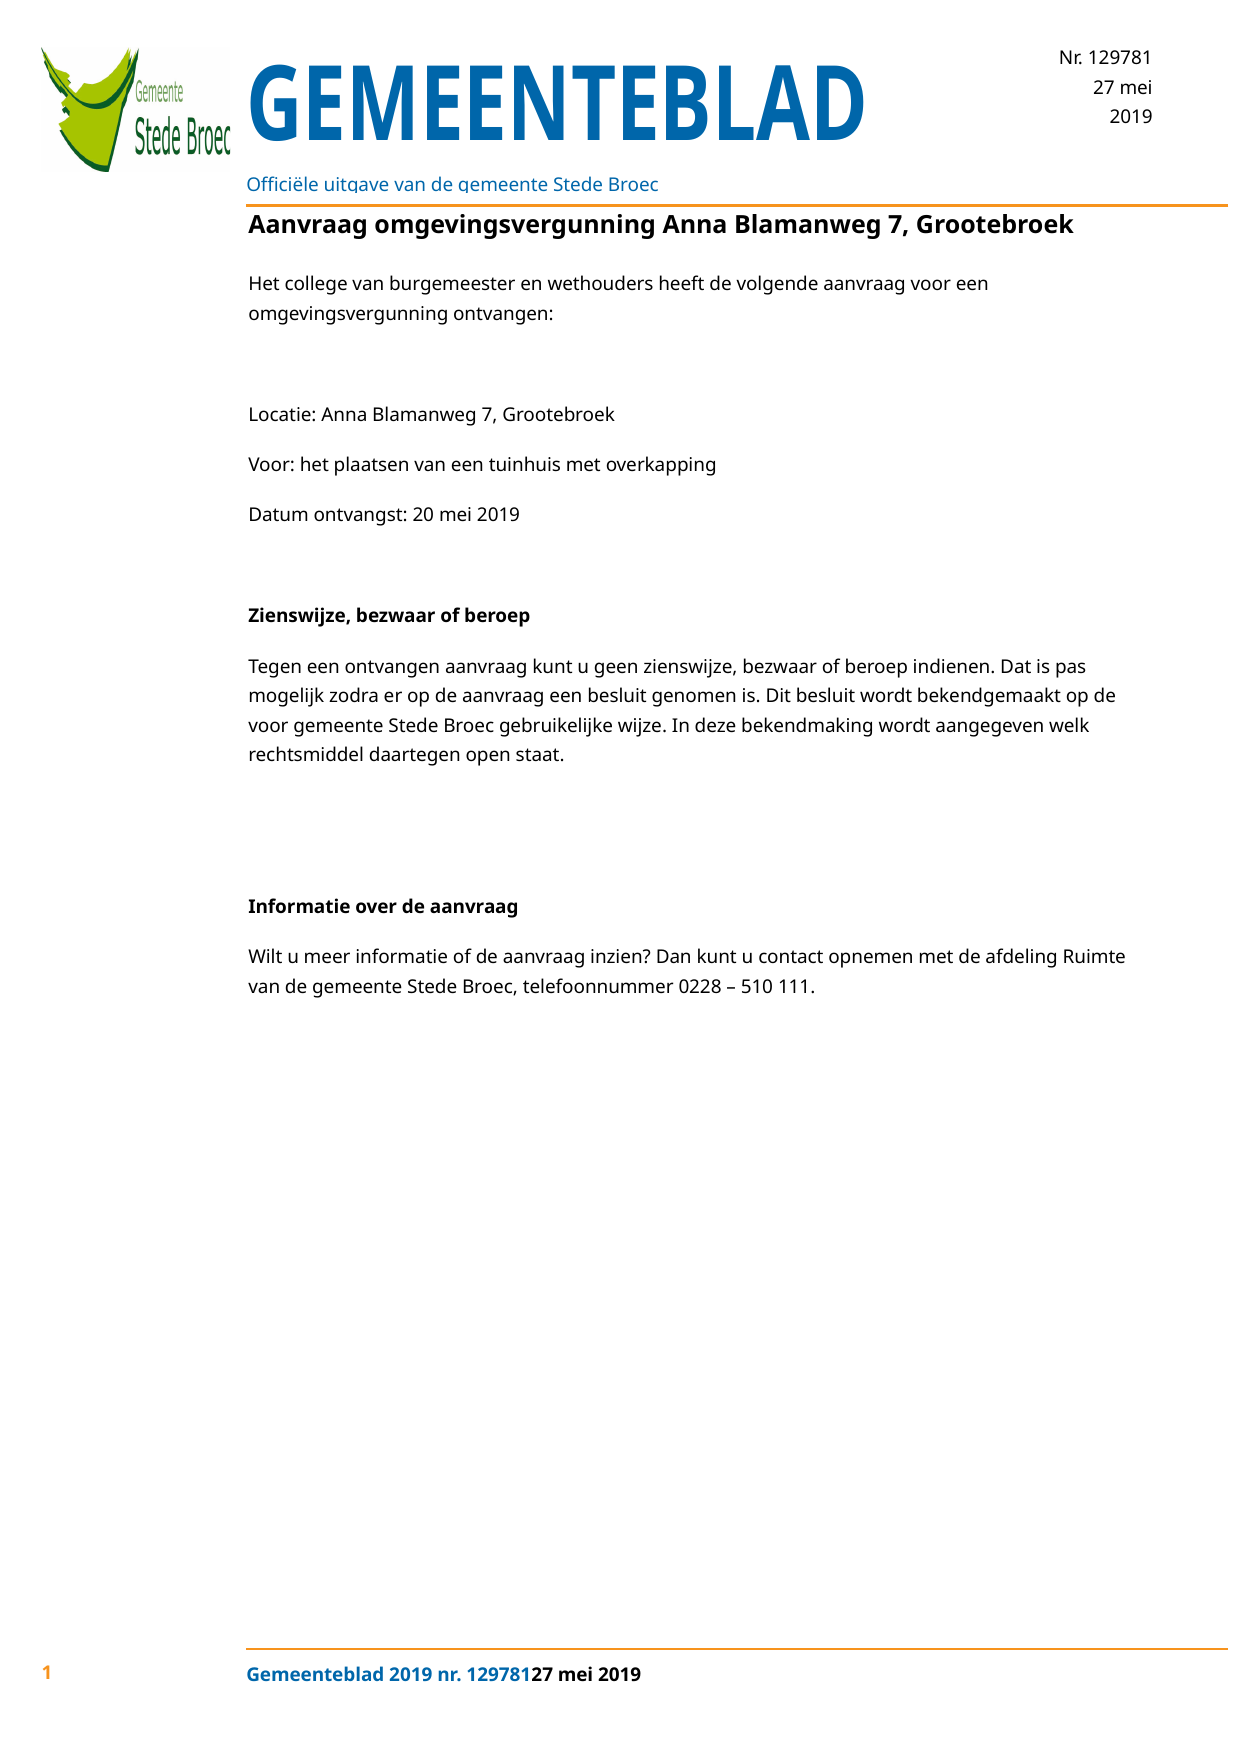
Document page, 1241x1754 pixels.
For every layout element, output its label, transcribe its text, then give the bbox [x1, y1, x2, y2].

text Locatie: Anna Blamanweg 7, Grootebroek [248, 401, 1152, 426]
text Zienswijze, bezwaar of beroep [248, 602, 1152, 628]
text Tegen een ontvangen aanvraag kunt u geen zienswijze, bezwaar of beroep indienen. Dat is pas mogelijk zodra er op de aanvraag een besluit genomen is. Dit besluit wordt bekendgemaakt op de voor gemeente Stede Broec gebruikelijke wijze. In deze bekendmaking wordt aangegeven welk rechtsmiddel daartegen open staat. [248, 653, 1152, 767]
picture [41, 47, 231, 172]
text Datum ontvangst: 20 mei 2019 [248, 502, 1152, 527]
text Aanvraag omgevingsvergunning Anna Blamanweg 7, Grootebroek [248, 207, 1152, 241]
text Informatie over de aanvraag [248, 893, 1152, 918]
text Wilt u meer informatie of de aanvraag inzien? Dan kunt u contact opnemen met de afdeling Ruimte van de gemeente Stede Broec, telefoonnummer 0228 – 510 111. [248, 943, 1152, 998]
text Voor: het plaatsen van een tuinhuis met overkapping [248, 451, 1152, 477]
text Het college van burgemeester en wethouders heeft de volgende aanvraag voor een omgevingsvergunning ontvangen: [248, 270, 1152, 326]
